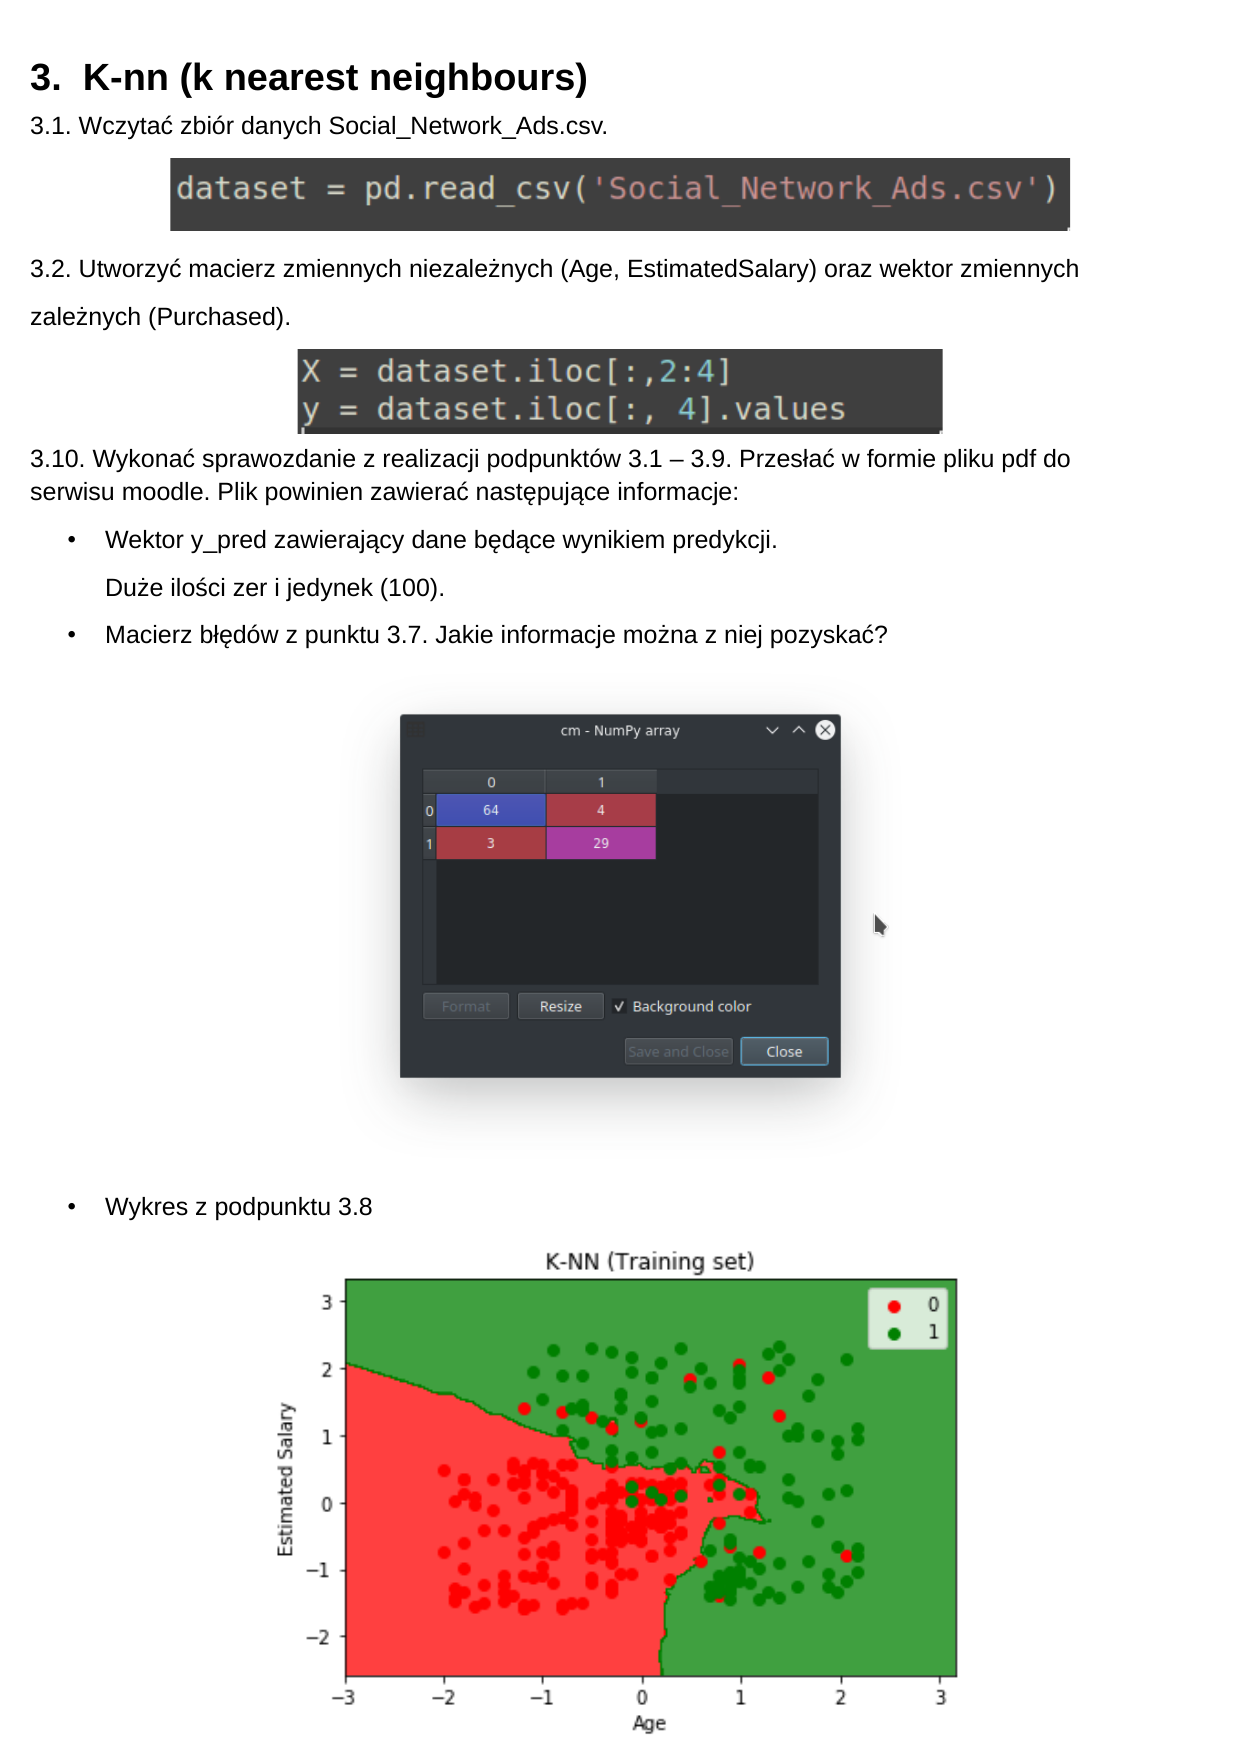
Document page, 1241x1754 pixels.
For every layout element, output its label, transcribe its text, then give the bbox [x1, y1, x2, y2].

picture [267, 1239, 973, 1745]
list Wykres z podpunktu 3.8 [67, 1192, 1211, 1221]
list Duże ilości zer i jedynek (100). [67, 573, 1211, 601]
text 3.1. Wczytać zbiór danych Social_Network_Ads.csv. [30, 111, 1211, 140]
subtitle 3. K-nn (k nearest neighbours) [30, 55, 1211, 99]
list Macierz błędów z punktu 3.7. Jakie informacje można z niej pozyskać? [67, 620, 1211, 649]
list Wektor y_pred zawierający dane będące wynikiem predykcji. [67, 525, 1211, 554]
picture [333, 668, 908, 1165]
text 3.2. Utworzyć macierz zmiennych niezależnych (Age, EstimatedSalary) oraz wektor zmiennych [30, 254, 1211, 283]
picture [297, 349, 943, 434]
text zależnych (Purchased). [30, 302, 1211, 330]
picture [170, 158, 1071, 231]
text 3.10. Wykonać sprawozdanie z realizacji podpunktów 3.1 – 3.9. Przesłać w formie pliku pdf do serwisu moodle. Plik powinien zawierać następujące informacje: [30, 444, 1211, 506]
